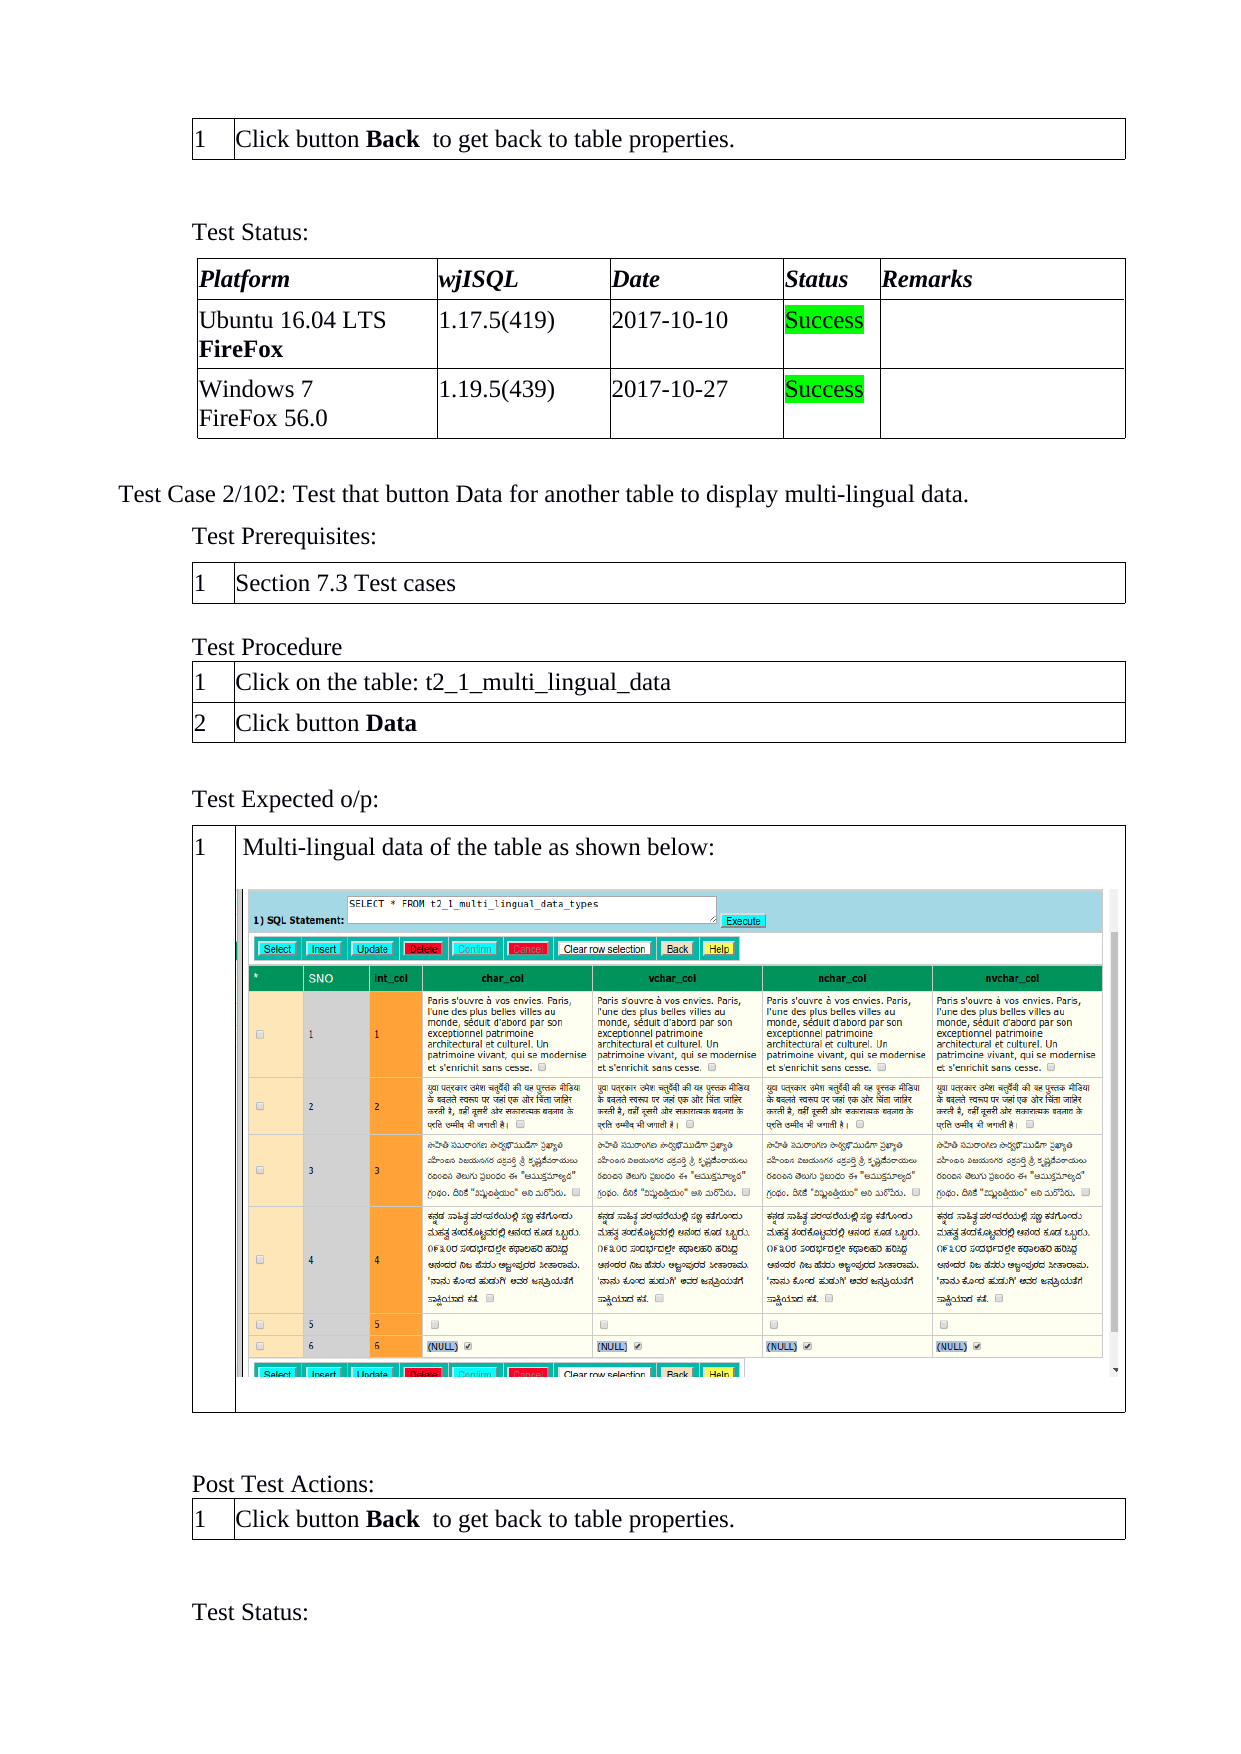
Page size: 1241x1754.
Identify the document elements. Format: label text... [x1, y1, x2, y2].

table_cell [881, 299, 1125, 368]
table_cell 1.17.5(419) [438, 300, 610, 368]
table_header 1 [193, 1499, 234, 1539]
text Test Expected o/p: [118, 784, 1122, 813]
table_header 1 [193, 563, 234, 603]
table_header Date [611, 259, 783, 299]
table_header 1 [193, 826, 235, 1411]
table_header Remarks [881, 259, 1125, 299]
table_header Platform [198, 259, 437, 299]
table_header Click button Back to get back to table properties. [235, 1499, 1125, 1539]
table_cell 2017-10-10 [611, 300, 783, 368]
table_cell Ubuntu 16.04 LTS FireFox [198, 300, 437, 368]
table_header Status [784, 259, 880, 299]
table_header 1 [193, 662, 234, 702]
text Test Prerequisites: [118, 521, 1122, 549]
table_header Click button Back to get back to table properties. [235, 119, 1125, 159]
picture [236, 889, 1119, 1377]
table_cell 1.19.5(439) [438, 369, 610, 438]
text Test Procedure [118, 632, 1122, 661]
table_cell [881, 368, 1125, 438]
table_cell 2017-10-27 [611, 369, 783, 438]
table_header Multi-lingual data of the table as shown below: [236, 826, 1125, 1411]
text Test Status: [118, 1597, 1122, 1626]
text Test Status: [118, 217, 1122, 246]
table_header Click on the table: t2_1_multi_lingual_data [235, 662, 1125, 702]
text Post Test Actions: [118, 1469, 1122, 1498]
table_header 1 [193, 119, 234, 159]
table_cell 2 [193, 703, 234, 742]
table_cell Success [784, 300, 880, 368]
table_cell Click button Data [235, 703, 1125, 742]
table_header wjISQL [438, 259, 610, 299]
table_cell Success [784, 369, 880, 438]
table_header Section 7.3 Test cases [235, 563, 1125, 603]
table_cell Windows 7 FireFox 56.0 [198, 369, 437, 438]
text Test Case 2/102: Test that button Data for another table to display multi-lingual data. [118, 479, 1122, 508]
